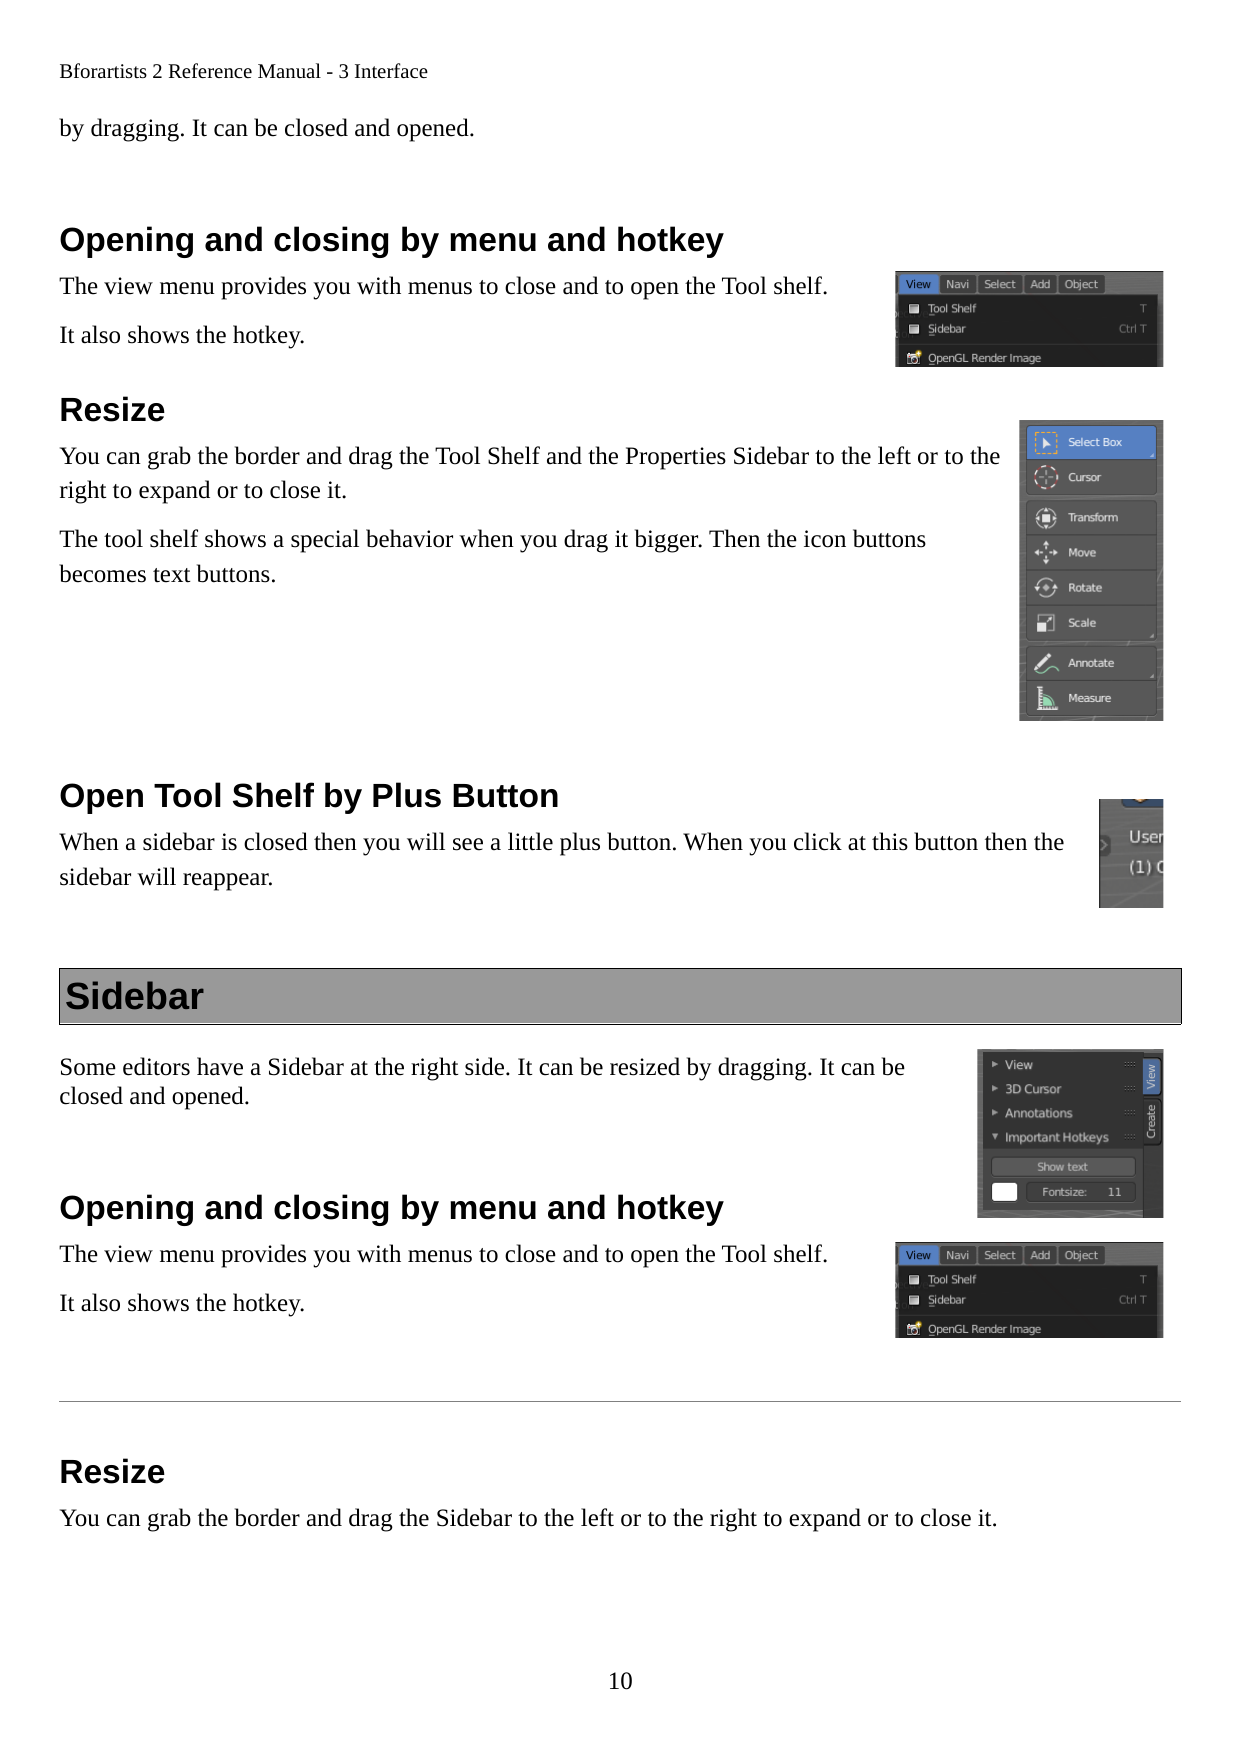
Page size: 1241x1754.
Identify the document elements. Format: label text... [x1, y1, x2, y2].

subtitle Resize [59, 1451, 1181, 1490]
subtitle Opening and closing by menu and hotkey [59, 1188, 1181, 1227]
text It also shows the hotkey. [59, 1288, 895, 1317]
picture [895, 1242, 1164, 1338]
text The view menu provides you with menus to close and to open the Tool shelf. [59, 271, 895, 299]
subtitle Opening and closing by menu and hotkey [59, 220, 1181, 258]
text The tool shelf shows a special behavior when you drag it bigger. Then the icon buttons becomes text buttons. [59, 524, 1019, 588]
text When a sidebar is closed then you will see a little plus button. When you click at this button then the sidebar will reappear. [59, 827, 1099, 890]
picture [895, 271, 1164, 367]
text You can grab the border and drag the Tool Shelf and the Properties Sidebar to the left or to the right to expand or to close it. [59, 441, 1019, 504]
subtitle Open Tool Shelf by Plus Button [59, 776, 1181, 815]
text Some editors have a Sidebar at the right side. It can be resized by dragging. It can be closed and opened. [59, 1025, 1181, 1110]
table_header Sidebar [60, 969, 1181, 1023]
picture [1099, 799, 1164, 908]
text It also shows the hotkey. [59, 320, 895, 349]
text The view menu provides you with menus to close and to open the Tool shelf. [59, 1239, 1181, 1268]
picture [977, 1049, 1164, 1218]
picture [1019, 420, 1164, 721]
subtitle Resize [59, 390, 1181, 428]
text You can grab the border and drag the Sidebar to the left or to the right to expand or to close it. [59, 1503, 1181, 1531]
text by dragging. It can be closed and opened. [59, 113, 1181, 141]
